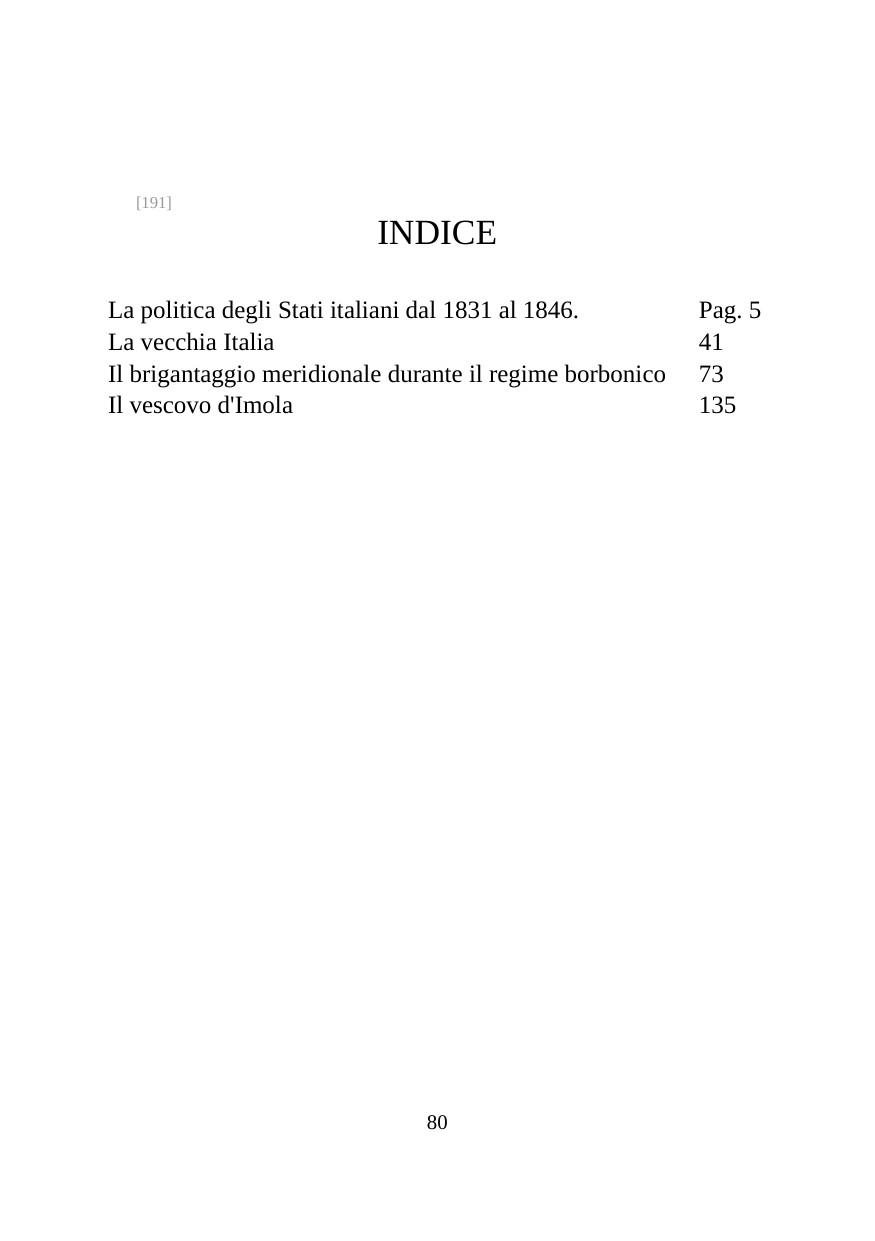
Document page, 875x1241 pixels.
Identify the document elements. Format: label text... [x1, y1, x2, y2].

table_header Pag. 5 [697, 293, 768, 325]
table_cell Il brigantaggio meridionale durante il regime borbonico [106, 357, 697, 389]
text [191] [106, 192, 768, 212]
table_cell 41 [697, 325, 768, 357]
table_cell 135 [697, 389, 768, 421]
table_cell La vecchia Italia [106, 325, 697, 357]
table_cell 73 [697, 357, 768, 389]
table_cell Il vescovo d'Imola [106, 389, 697, 421]
subtitle INDICE [106, 212, 768, 252]
table_header La politica degli Stati italiani dal 1831 al 1846. [106, 293, 697, 325]
